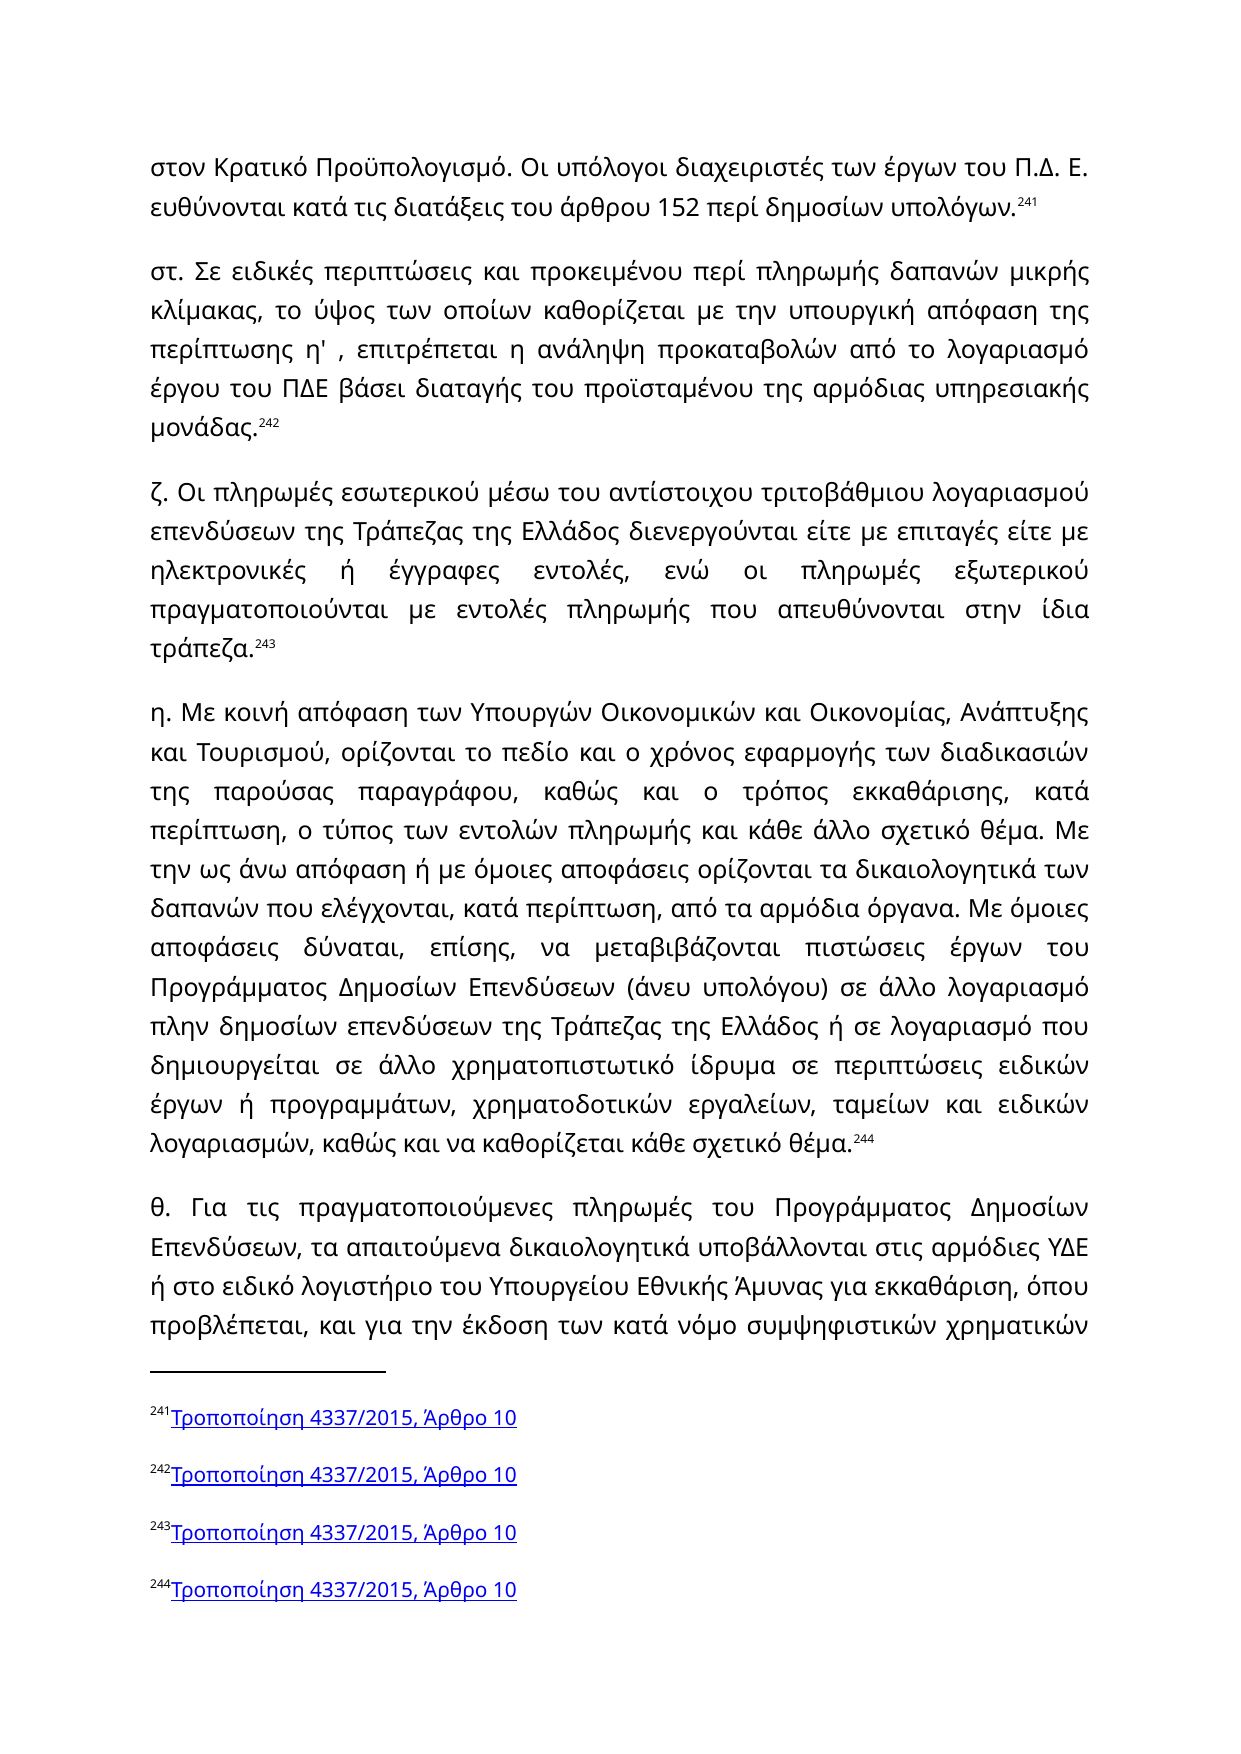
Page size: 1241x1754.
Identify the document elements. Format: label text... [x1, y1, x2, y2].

text Τροποποίηση 4337/2015, Άρθρο 10 [150, 1460, 1090, 1489]
text Τροποποίηση 4337/2015, Άρθρο 10 [150, 1403, 1090, 1431]
text Τροποποίηση 4337/2015, Άρθρο 10 [150, 1576, 1090, 1604]
text Τροποποίηση 4337/2015, Άρθρο 10 [150, 1518, 1090, 1546]
text θ. Για τις πραγματοποιούμενες πληρωμές του Προγράμματος Δημοσίων Επενδύσεων, τα απαιτούμενα δικαιολογητικά υποβάλλονται στις αρμόδιες ΥΔΕ ή στο ειδικό λογιστήριο του Υπουργείου Εθνικής Άμυνας για εκκαθάριση, όπου προβλέπεται, και για την έκδοση των κατά νόμο συμψηφιστικών χρηματικών [150, 1190, 1090, 1342]
text ζ. Οι πληρωμές εσωτερικού μέσω του αντίστοιχου τριτοβάθμιου λογαριασμού επενδύσεων της Τράπεζας της Ελλάδος διενεργούνται είτε με επιταγές είτε με ηλεκτρονικές ή έγγραφες εντολές, ενώ οι πληρωμές εξωτερικού πραγματοποιούνται με εντολές πληρωμής που απευθύνονται στην ίδια τράπεζα. [150, 474, 1090, 665]
text στ. Σε ειδικές περιπτώσεις και προκειμένου περί πληρωμής δαπανών μικρής κλίμακας, το ύψος των οποίων καθορίζεται με την υπουργική απόφαση της περίπτωσης η' , επιτρέπεται η ανάληψη προκαταβολών από το λογαριασμό έργου του ΠΔΕ βάσει διαταγής του προϊσταμένου της αρμόδιας υπηρεσιακής μονάδας. [150, 253, 1090, 444]
text η. Με κοινή απόφαση των Υπουργών Οικονομικών και Οικονομίας, Ανάπτυξης και Τουρισμού, ορίζονται το πεδίο και ο χρόνος εφαρμογής των διαδικασιών της παρούσας παραγράφου, καθώς και ο τρόπος εκκαθάρισης, κατά περίπτωση, ο τύπος των εντολών πληρωμής και κάθε άλλο σχετικό θέμα. Με την ως άνω απόφαση ή με όμοιες αποφάσεις ορίζονται τα δικαιολογητικά των δαπανών που ελέγχονται, κατά περίπτωση, από τα αρμόδια όργανα. Με όμοιες αποφάσεις δύναται, επίσης, να μεταβιβάζονται πιστώσεις έργων του Προγράμματος Δημοσίων Επενδύσεων (άνευ υπολόγου) σε άλλο λογαριασμό πλην δημοσίων επενδύσεων της Τράπεζας της Ελλάδος ή σε λογαριασμό που δημιουργείται σε άλλο χρηματοπιστωτικό ίδρυμα σε περιπτώσεις ειδικών έργων ή προγραμμάτων, χρηματοδοτικών εργαλείων, ταμείων και ειδικών λογαριασμών, καθώς και να καθορίζεται κάθε σχετικό θέμα. [150, 695, 1090, 1160]
text στον Κρατικό Προϋπολογισμό. Οι υπόλογοι διαχειριστές των έργων του Π.Δ. Ε. ευθύνονται κατά τις διατάξεις του άρθρου 152 περί δημοσίων υπολόγων. [150, 150, 1090, 223]
